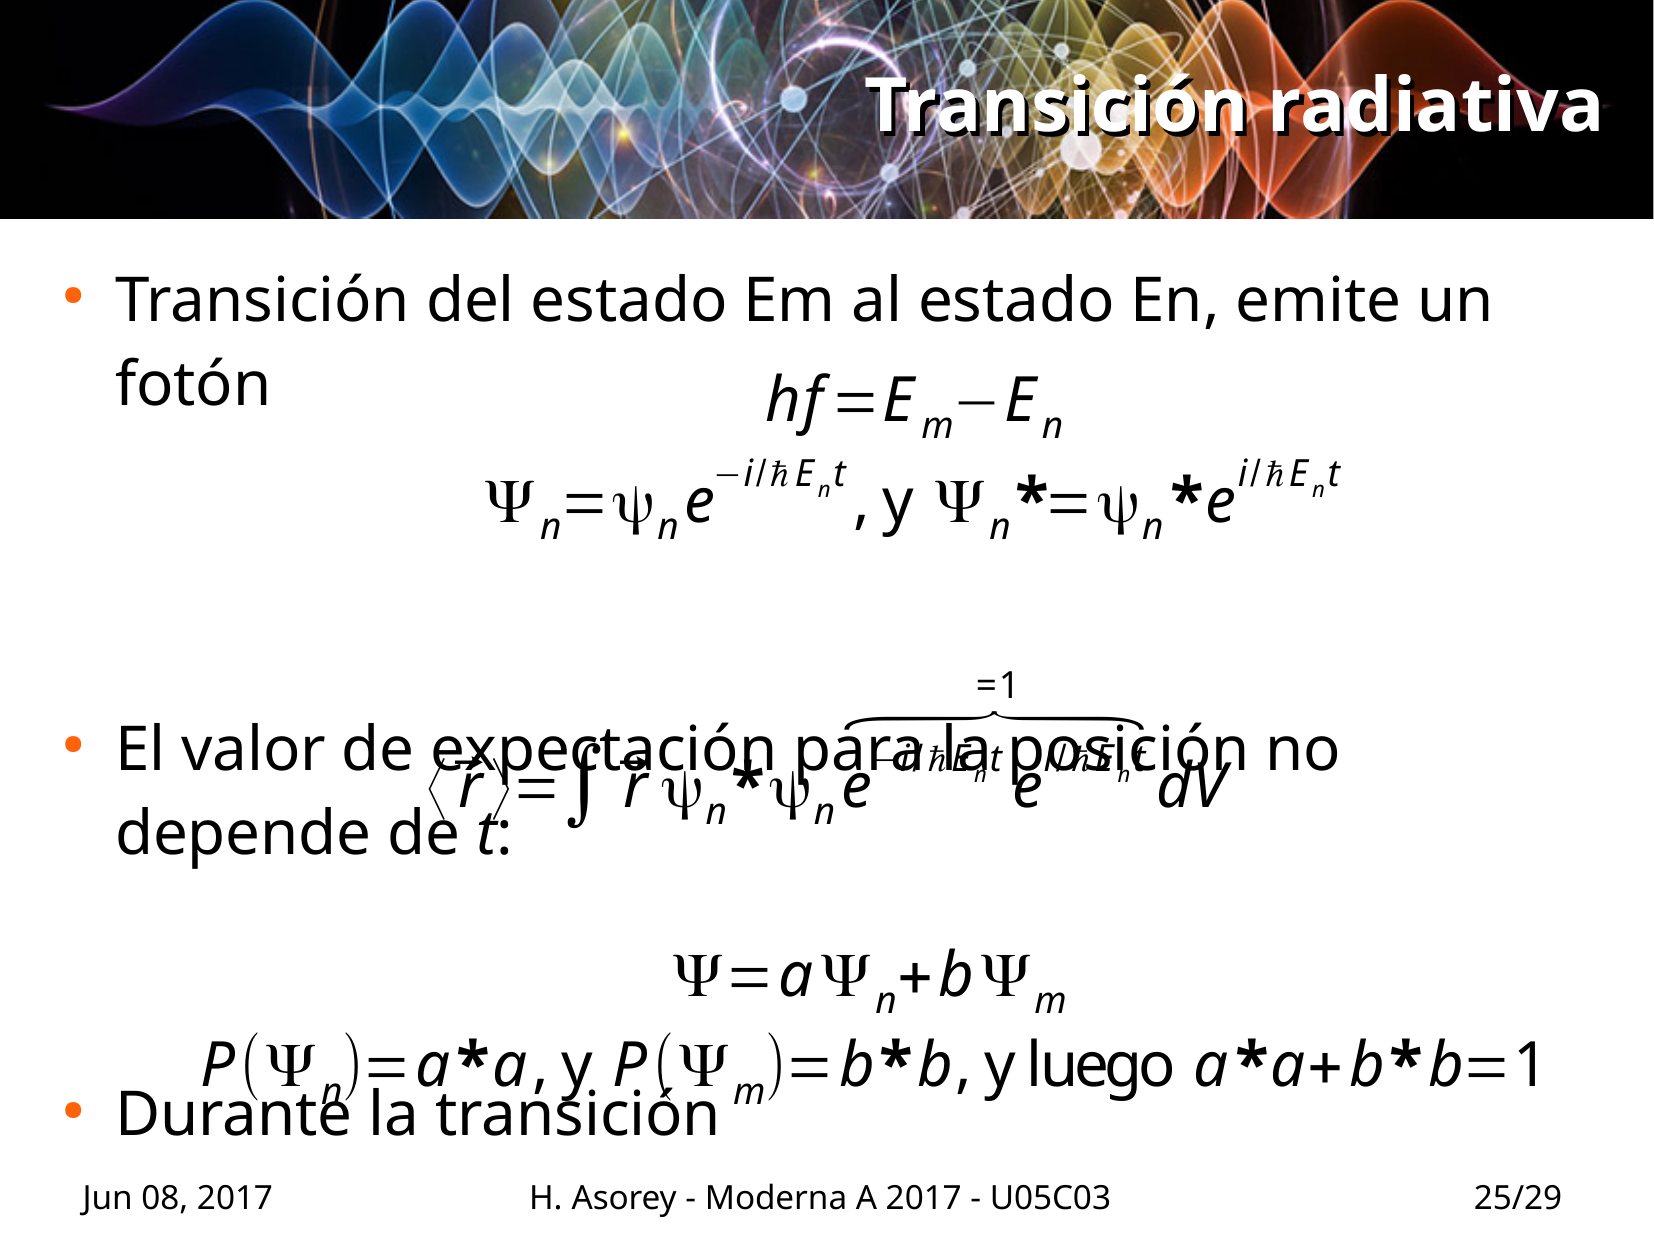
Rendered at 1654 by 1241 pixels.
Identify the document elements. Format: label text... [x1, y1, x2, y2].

picture [0, 0, 1654, 219]
list Transición del estado Em al estado En, emite un fotón El valor de expectación para la posición no depende de t: Durante la transición [45, 255, 1606, 1156]
chart [476, 360, 1348, 549]
title Transición radiativa [45, 15, 1606, 191]
chart [192, 935, 1542, 1114]
chart [420, 662, 1238, 835]
